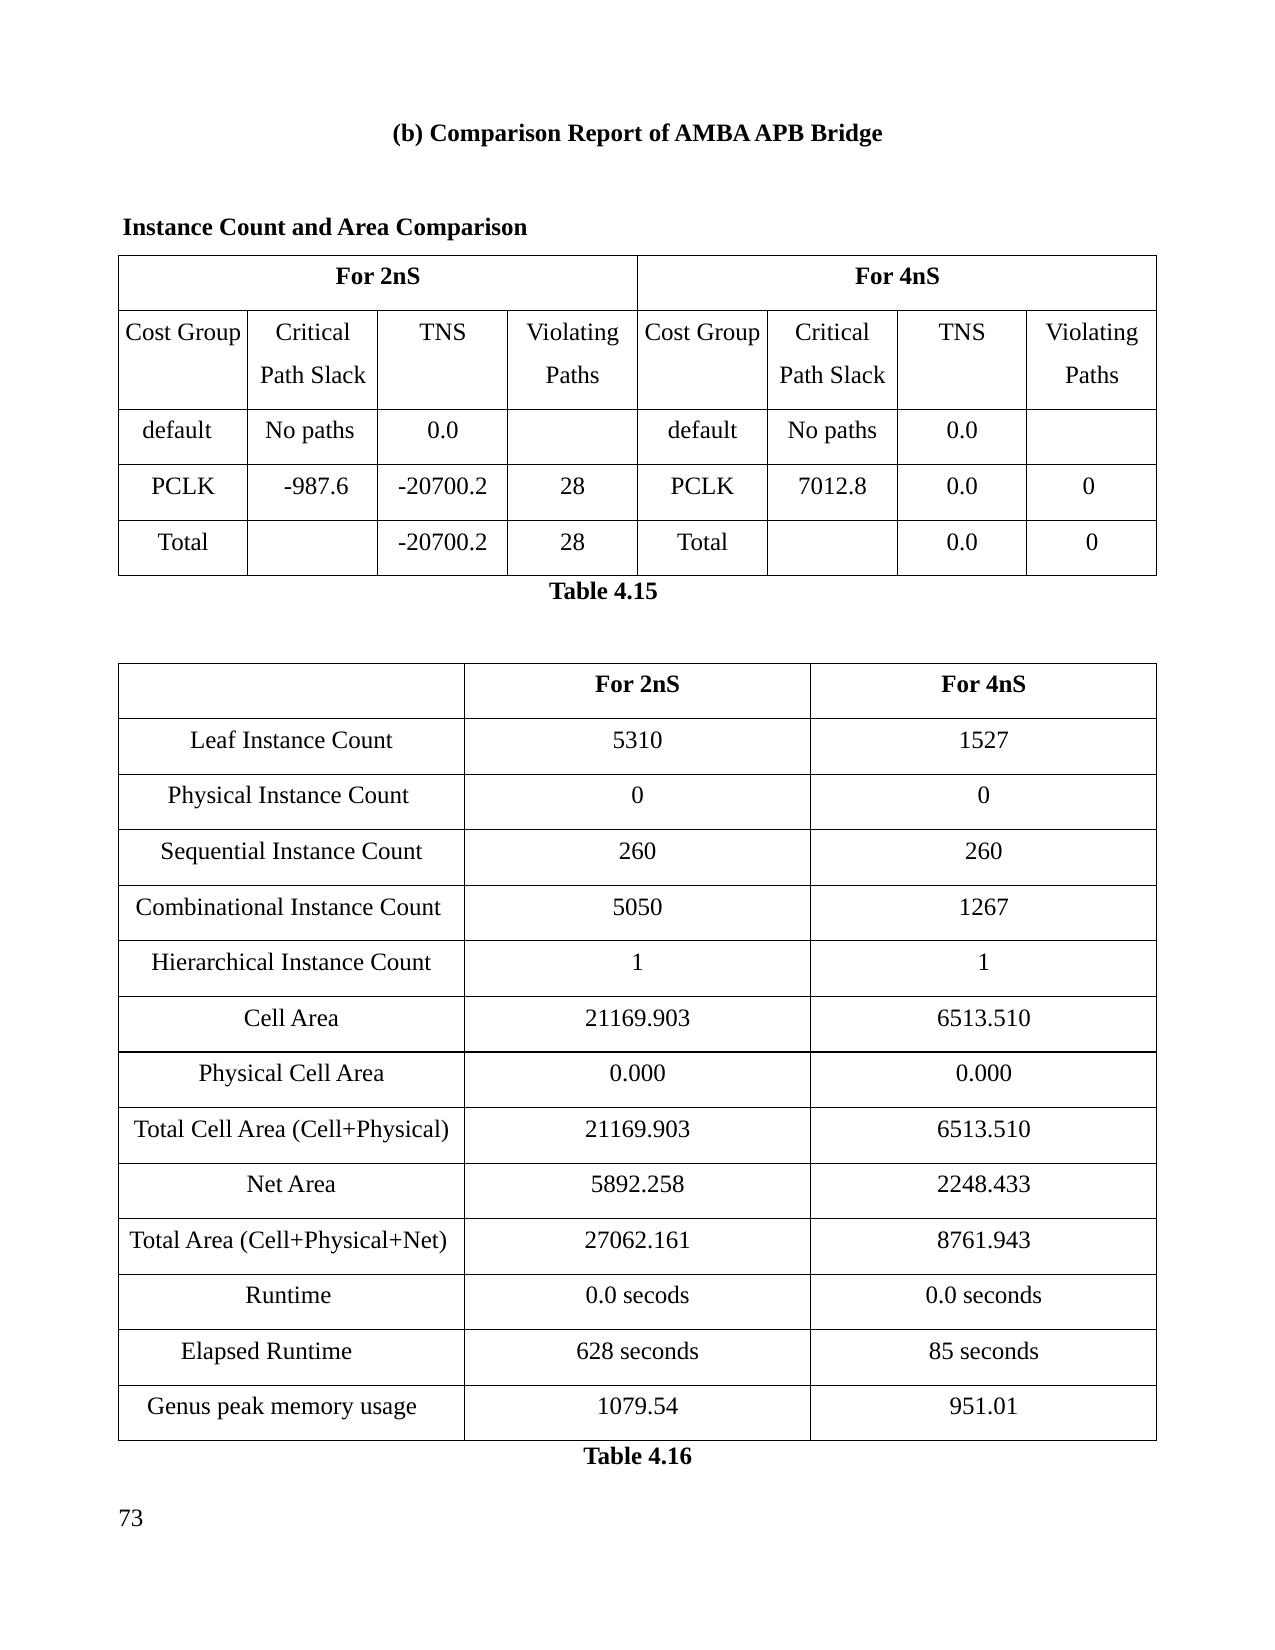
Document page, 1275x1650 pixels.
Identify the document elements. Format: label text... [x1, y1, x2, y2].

table_cell Critical Path Slack [768, 311, 897, 409]
table_cell 0.0 [378, 410, 507, 464]
table_cell 1 [811, 941, 1156, 996]
table_cell 0 [1027, 521, 1156, 575]
table_cell Hierarchical Instance Count [119, 941, 464, 996]
table_cell 0.000 [811, 1053, 1156, 1107]
table_cell 951.01 [811, 1386, 1156, 1440]
table_cell Total Cell Area (Cell+Physical) [119, 1108, 464, 1162]
table_cell Total [119, 521, 247, 575]
table_cell -987.6 [248, 465, 377, 520]
table_cell Leaf Instance Count [119, 719, 464, 774]
table_cell 1 [465, 941, 810, 996]
table_cell default [119, 410, 247, 464]
table_cell 27062.161 [465, 1219, 810, 1273]
table_cell 1527 [811, 719, 1156, 774]
table_header For 4nS [811, 664, 1156, 718]
table_cell 0.0 secods [465, 1275, 810, 1329]
table_cell PCLK [638, 465, 767, 520]
table_cell 28 [508, 465, 637, 520]
table_cell 0.0 [898, 465, 1026, 520]
table_cell Net Area [119, 1164, 464, 1218]
table_cell [768, 521, 897, 575]
table_cell 628 seconds [465, 1330, 810, 1384]
table_cell PCLK [119, 465, 247, 520]
table_cell TNS [898, 311, 1026, 409]
table_header For 2nS [119, 256, 637, 310]
table_cell 260 [465, 830, 810, 885]
table_cell Genus peak memory usage [119, 1386, 464, 1440]
table_cell Elapsed Runtime [119, 1330, 464, 1384]
table_cell 7012.8 [768, 465, 897, 520]
table_cell 0 [811, 775, 1156, 829]
table_cell TNS [378, 311, 507, 409]
table_cell 0 [1027, 465, 1156, 520]
text Instance Count and Area Comparison [118, 212, 1157, 240]
table_cell Physical Cell Area [119, 1053, 464, 1107]
table_cell [248, 521, 377, 575]
table_cell No paths [768, 410, 897, 464]
table_cell Cell Area [119, 997, 464, 1051]
table_cell Violating Paths [1027, 311, 1156, 409]
table_cell 1267 [811, 886, 1156, 940]
table_cell Critical Path Slack [248, 311, 377, 409]
table_cell 8761.943 [811, 1219, 1156, 1273]
table_cell 0.000 [465, 1053, 810, 1107]
table_cell 0.0 [898, 410, 1026, 464]
table_cell 21169.903 [465, 997, 810, 1051]
table_cell 5310 [465, 719, 810, 774]
table_header For 4nS [638, 256, 1156, 310]
table_cell 0.0 [898, 521, 1026, 575]
table_cell Cost Group [119, 311, 247, 409]
table_cell 1079.54 [465, 1386, 810, 1440]
table_cell No paths [248, 410, 377, 464]
table_cell 0.0 seconds [811, 1275, 1156, 1329]
table_cell [1027, 410, 1156, 464]
text (b) Comparison Report of AMBA APB Bridge [118, 118, 1157, 147]
table_cell 21169.903 [465, 1108, 810, 1162]
table_cell 28 [508, 521, 637, 575]
table_cell Violating Paths [508, 311, 637, 409]
table_cell Combinational Instance Count [119, 886, 464, 940]
table_cell 5050 [465, 886, 810, 940]
table_header For 2nS [465, 664, 810, 718]
table_cell Runtime [119, 1275, 464, 1329]
table_cell Physical Instance Count [119, 775, 464, 829]
text Table 4.15 [118, 576, 1157, 605]
table_cell Total Area (Cell+Physical+Net) [119, 1219, 464, 1273]
table_cell 6513.510 [811, 1108, 1156, 1162]
table_cell Cost Group [638, 311, 767, 409]
table_cell 5892.258 [465, 1164, 810, 1218]
table_cell 6513.510 [811, 997, 1156, 1051]
table_cell [508, 410, 637, 464]
table_cell -20700.2 [378, 521, 507, 575]
table_cell Sequential Instance Count [119, 830, 464, 885]
table_cell -20700.2 [378, 465, 507, 520]
table_cell 260 [811, 830, 1156, 885]
table_cell default [638, 410, 767, 464]
table_cell 0 [465, 775, 810, 829]
table_header [119, 664, 464, 718]
table_cell 85 seconds [811, 1330, 1156, 1384]
table_cell 2248.433 [811, 1164, 1156, 1218]
table_cell Total [638, 521, 767, 575]
text Table 4.16 [118, 1441, 1157, 1470]
